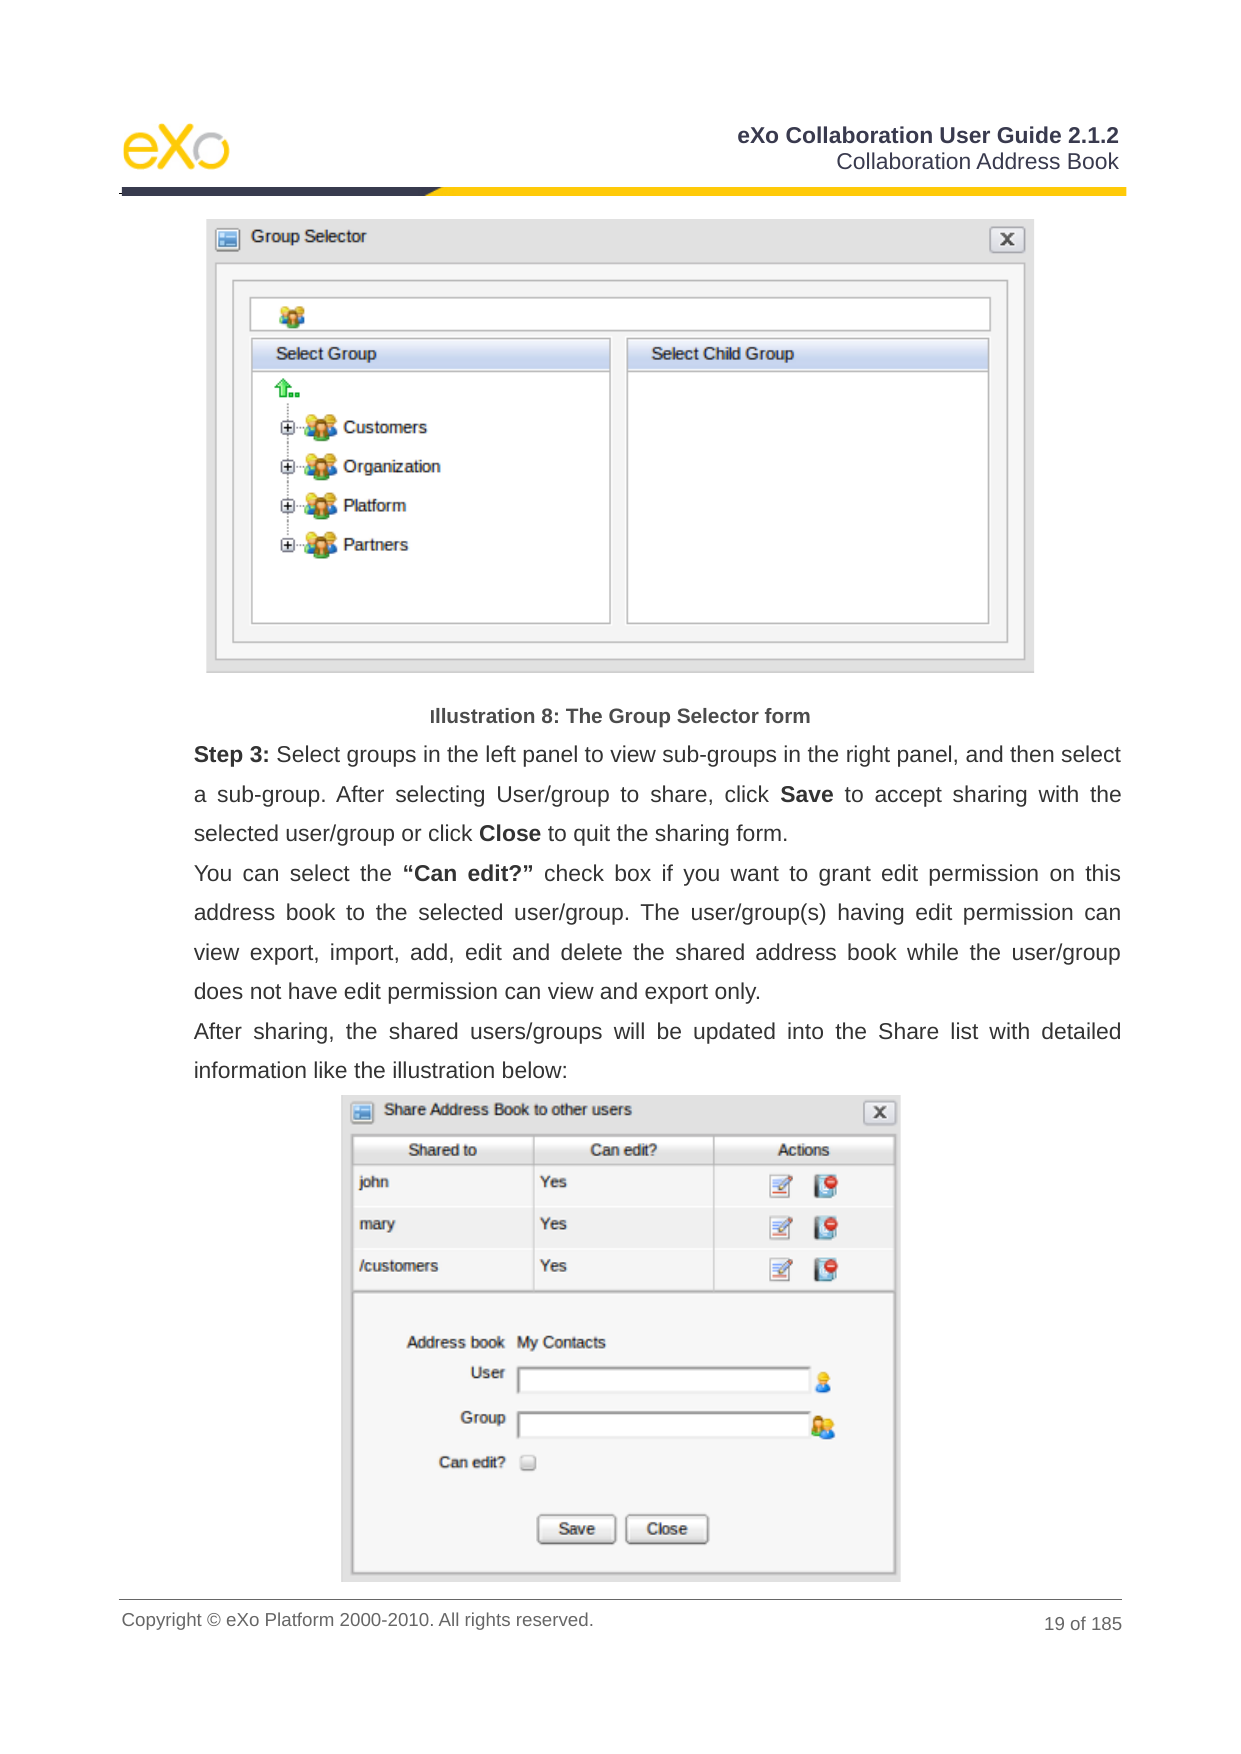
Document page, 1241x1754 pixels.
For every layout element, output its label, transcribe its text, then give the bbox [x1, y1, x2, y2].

list After sharing, the shared users/groups will be updated into the Share list with detailed information like the illustration below: [156, 1018, 1122, 1083]
picture [341, 1095, 901, 1582]
list Step 3: Select groups in the left panel to view sub-groups in the right panel, and then select a sub-group. After selecting User/group to share, click Save to accept sharing with the selected user/group or click Close to quit the sharing form. [156, 673, 1122, 847]
list Illustration 8: The Group Selector form [191, 673, 1049, 728]
picture [123, 123, 230, 170]
picture [121, 187, 1127, 196]
picture [206, 219, 1035, 673]
list You can select the “Can edit?” check box if you want to grant edit permission on this address book to the selected user/group. The user/group(s) having edit permission can view export, import, add, edit and delete the shared address book while the user/group does not have edit permission can view and export only. [156, 860, 1122, 1004]
